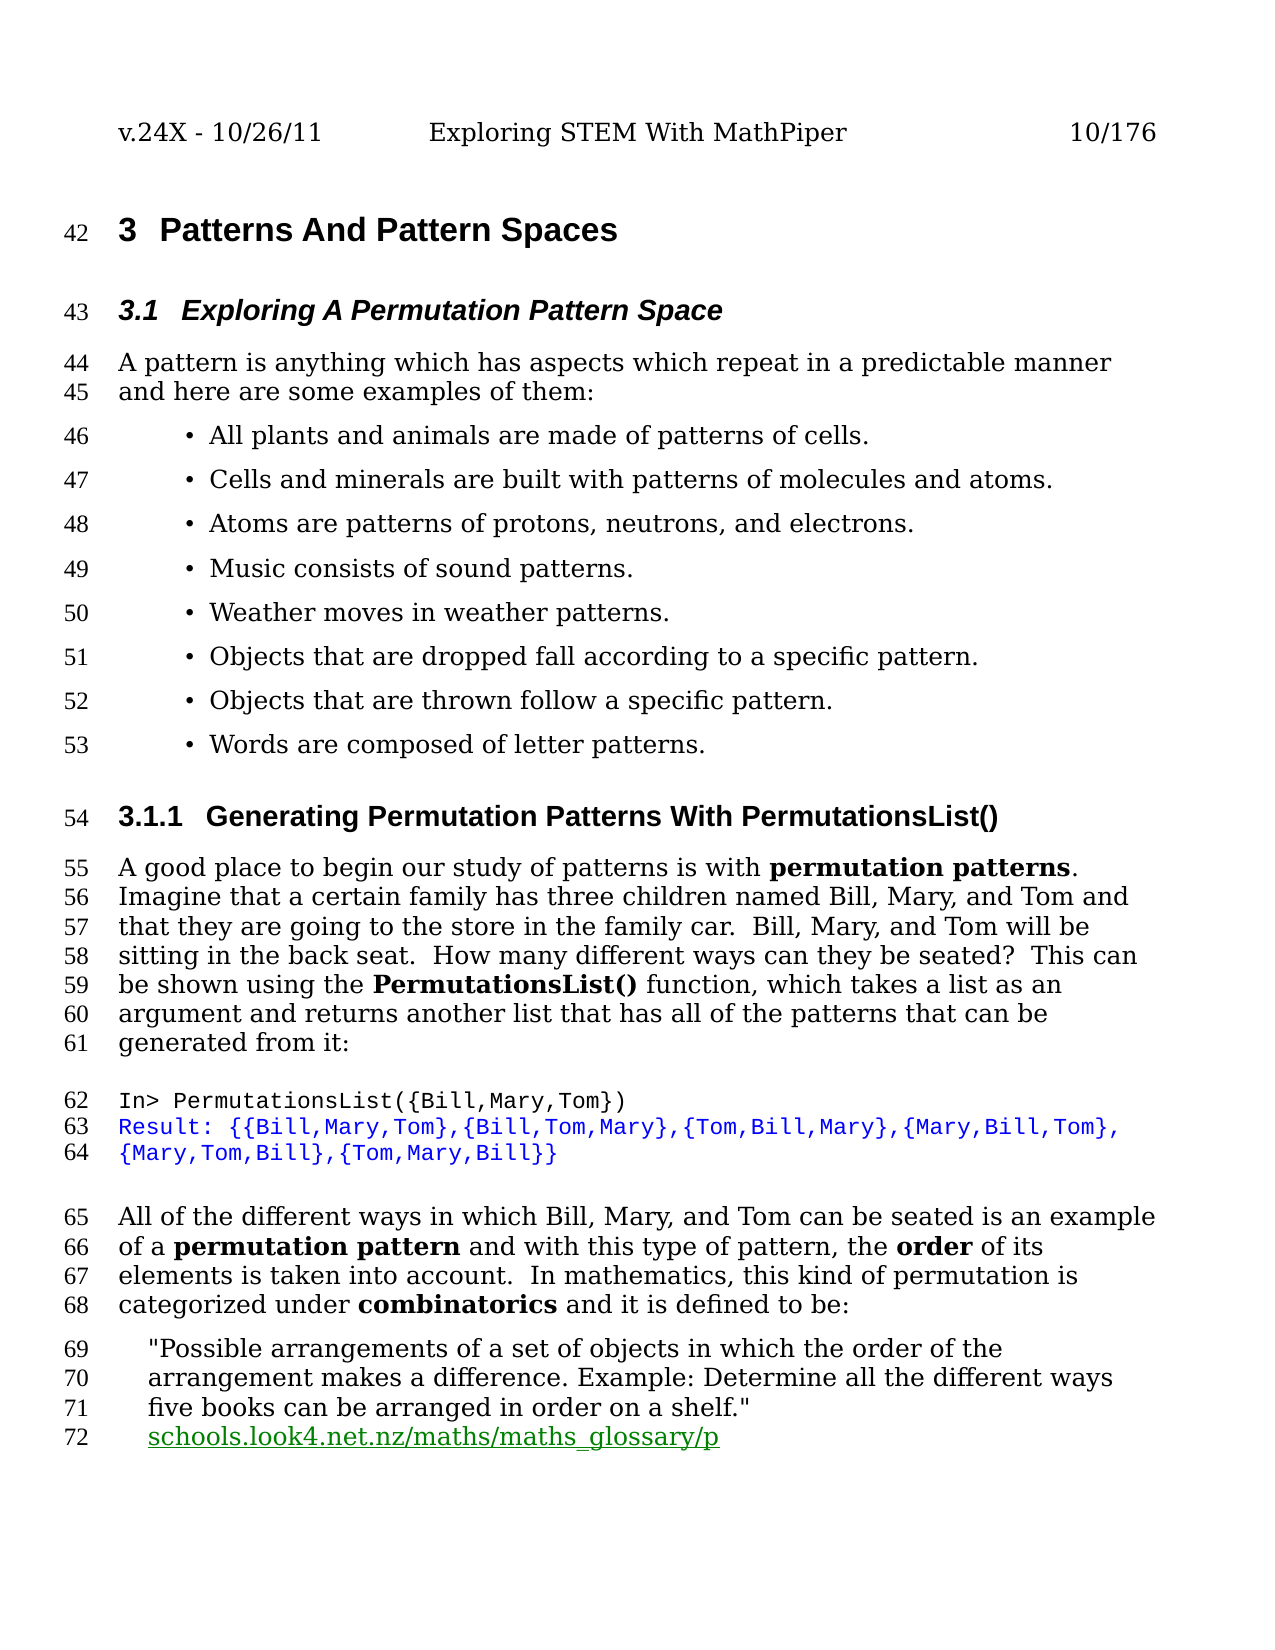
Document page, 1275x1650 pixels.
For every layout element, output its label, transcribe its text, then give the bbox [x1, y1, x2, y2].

text A pattern is anything which has aspects which repeat in a predictable manner and here are some examples of them: [118, 348, 1157, 406]
list Weather moves in weather patterns. [185, 598, 1157, 627]
subtitle Patterns And Pattern Spaces [118, 210, 1157, 248]
text All of the different ways in which Bill, Mary, and Tom can be seated is an example of a permutation pattern and with this type of pattern, the order of its elements is taken into account. In mathematics, this kind of permutation is categorized under combinatorics and it is defined to be: [118, 1202, 1157, 1319]
subtitle Exploring A Permutation Pattern Space [118, 293, 1157, 327]
list Words are composed of letter patterns. [185, 730, 1157, 759]
list Objects that are dropped fall according to a specific pattern. [185, 642, 1157, 671]
text A good place to begin our study of patterns is with permutation patterns. Imagine that a certain family has three children named Bill, Mary, and Tom and that they are going to the store in the family car. Bill, Mary, and Tom will be sitting in the back seat. How many different ways can they be seated? This can be shown using the PermutationsList() function, which takes a list as an argument and returns another list that has all of the patterns that can be generated from it: [118, 853, 1157, 1058]
list Atoms are patterns of protons, neutrons, and electrons. [185, 509, 1157, 539]
text Result: {{Bill,Mary,Tom},{Bill,Tom,Mary},{Tom,Bill,Mary},{Mary,Bill,Tom},{Mary,Tom,Bill},{Tom,Mary,Bill}} [118, 1116, 1157, 1167]
text In> PermutationsList({Bill,Mary,Tom}) [118, 1090, 1157, 1116]
text "Possible arrangements of a set of objects in which the order of the arrangement makes a difference. Example: Determine all the different ways five books can be arranged in order on a shelf." schools.look4.net.nz/maths/maths_glossary/p [148, 1334, 1157, 1451]
list Cells and minerals are built with patterns of molecules and atoms. [185, 465, 1157, 494]
subtitle Generating Permutation Patterns With PermutationsList() [118, 799, 1157, 832]
list All plants and animals are made of patterns of cells. [185, 421, 1157, 450]
list Objects that are thrown follow a specific pattern. [185, 686, 1157, 715]
list Music consists of sound patterns. [185, 554, 1157, 583]
